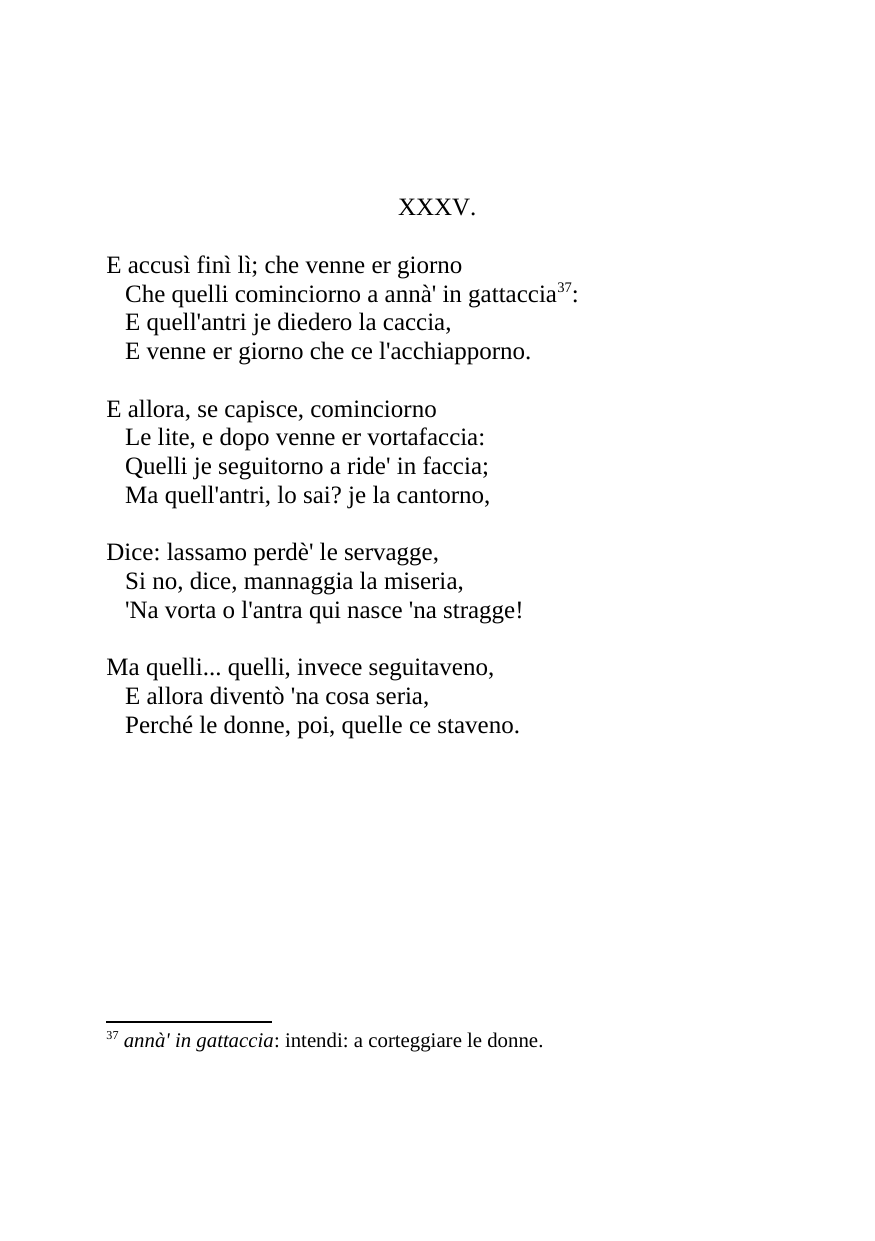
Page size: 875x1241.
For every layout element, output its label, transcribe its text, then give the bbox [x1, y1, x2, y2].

text 'Na vorta o l'antra qui nasce 'na stragge! [125, 595, 768, 624]
text E accusì finì lì; che venne er giorno [106, 250, 768, 279]
text Quelli je seguitorno a ride' in faccia; [125, 451, 768, 480]
text Si no, dice, mannaggia la miseria, [125, 566, 768, 595]
text E allora, se capisce, cominciorno [106, 394, 768, 422]
text E quell'antri je diedero la caccia, [125, 307, 768, 336]
text Le lite, e dopo venne er vortafaccia: [125, 422, 768, 451]
text E allora diventò 'na cosa seria, [125, 681, 768, 710]
text annà' in gattaccia: intendi: a corteggiare le donne. [106, 1028, 768, 1052]
text Ma quelli... quelli, invece seguitaveno, [106, 652, 768, 681]
text E venne er giorno che ce l'acchiapporno. [125, 336, 768, 365]
text Perché le donne, poi, quelle ce staveno. [125, 710, 768, 739]
text XXXV. [106, 192, 768, 221]
text Ma quell'antri, lo sai? je la cantorno, [125, 480, 768, 509]
text Dice: lassamo perdè' le servagge, [106, 537, 768, 566]
text Che quelli cominciorno a annà' in gattaccia: [125, 279, 768, 307]
